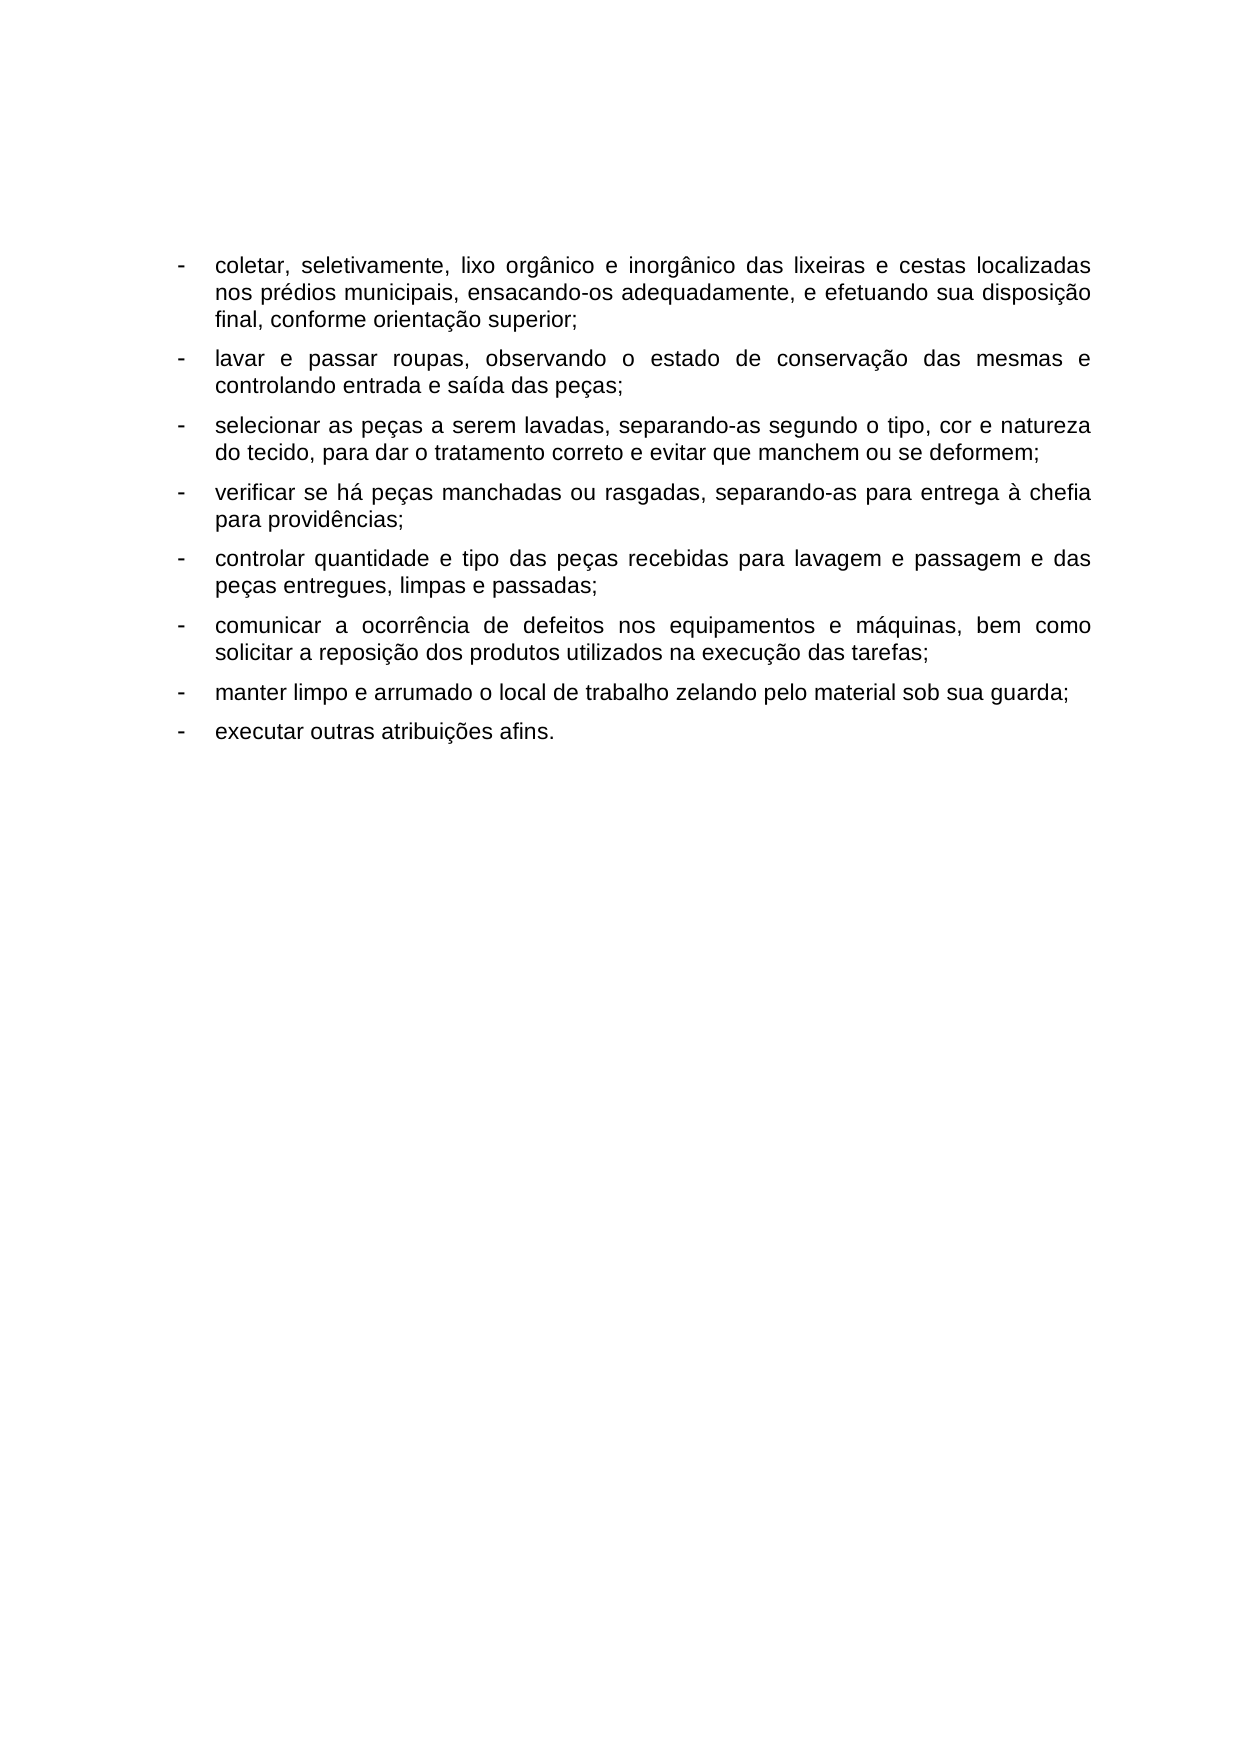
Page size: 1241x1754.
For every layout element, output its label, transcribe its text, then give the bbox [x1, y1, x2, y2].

list coletar, seletivamente, lixo orgânico e inorgânico das lixeiras e cestas localizadas nos prédios municipais, ensacando-os adequadamente, e efetuando sua disposição final, conforme orientação superior; [177, 251, 1092, 332]
list comunicar a ocorrência de defeitos nos equipamentos e máquinas, bem como solicitar a reposição dos produtos utilizados na execução das tarefas; [177, 611, 1092, 666]
list lavar e passar roupas, observando o estado de conservação das mesmas e controlando entrada e saída das peças; [177, 345, 1092, 399]
list verificar se há peças manchadas ou rasgadas, separando-as para entrega à chefia para providências; [177, 478, 1092, 532]
list executar outras atribuições afins. [177, 718, 1092, 745]
list manter limpo e arrumado o local de trabalho zelando pelo material sob sua guarda; [177, 678, 1092, 705]
list controlar quantidade e tipo das peças recebidas para lavagem e passagem e das peças entregues, limpas e passadas; [177, 545, 1092, 599]
list selecionar as peças a serem lavadas, separando-as segundo o tipo, cor e natureza do tecido, para dar o tratamento correto e evitar que manchem ou se deformem; [177, 411, 1092, 466]
